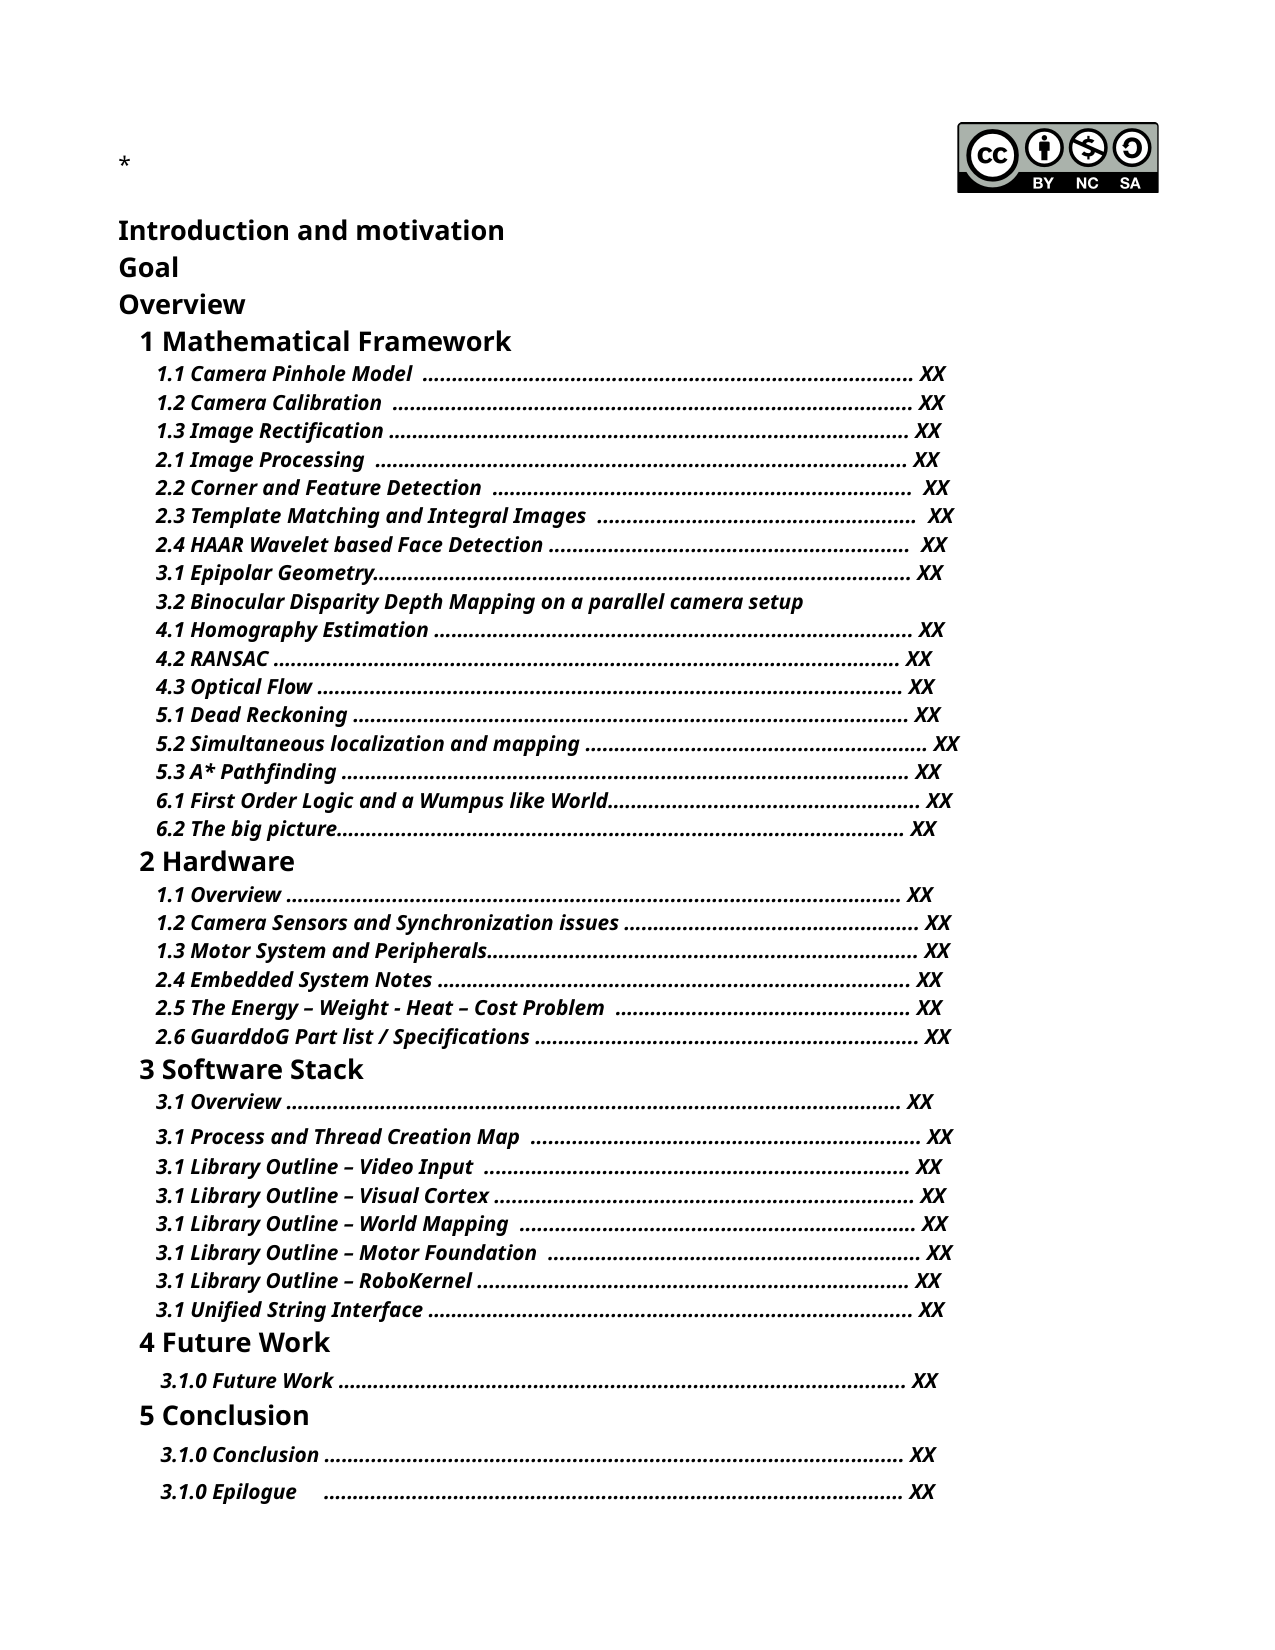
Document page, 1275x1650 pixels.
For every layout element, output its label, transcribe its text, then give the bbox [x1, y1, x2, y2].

text 2.4 HAAR Wavelet based Face Detection ............................................................. XX [118, 530, 1157, 558]
text 3.1 Library Outline – Motor Foundation ............................................................... XX [118, 1238, 1157, 1266]
text 4 Future Work [118, 1323, 1157, 1360]
text 3.1 Library Outline – Video Input ........................................................................ XX [118, 1152, 1157, 1181]
text 5.1 Dead Reckoning ….…....................................................................................... XX [118, 701, 1157, 729]
text 3.1 Epipolar Geometry….….................................................................................... XX [118, 558, 1157, 587]
text 6.2 The big picture….…......................................................................................... XX [118, 814, 1157, 843]
text 2 Hardware [118, 843, 1157, 880]
text 2.6 GuarddoG Part list / Specifications ….….......................................................... XX [118, 1022, 1157, 1050]
text * [118, 149, 957, 181]
text 3.1 Library Outline – Visual Cortex ....................................................................... XX [118, 1181, 1157, 1209]
text 3.1.0 Conclusion ….…........................................................................................... XX [118, 1434, 1157, 1471]
text 2.4 Embedded System Notes ….…......................................................................... XX [118, 965, 1157, 993]
text 1 Mathematical Framework [118, 322, 1157, 359]
text 2.5 The Energy – Weight - Heat – Cost Problem ….…........................................... XX [118, 993, 1157, 1022]
text 4.1 Homography Estimation ….….......................................................................... XX [118, 615, 1157, 644]
text 1.1 Camera Pinhole Model …................................................................................ XX [118, 359, 1157, 388]
text 3.1 Unified String Interface ….…........................................................................... XX [118, 1295, 1157, 1323]
picture [957, 122, 1159, 193]
text 1.2 Camera Sensors and Synchronization issues ….…........................................... XX [118, 908, 1157, 937]
text 2.1 Image Processing ….…................................................................................... XX [118, 445, 1157, 473]
text 4.3 Optical Flow ….…............................................................................................ XX [118, 672, 1157, 701]
text 1.3 Image Rectification ….…................................................................................. XX [118, 416, 1157, 445]
text 1.1 Overview ….…................................................................................................. XX [118, 880, 1157, 908]
text 5.2 Simultaneous localization and mapping ….…................................................... XX [118, 729, 1157, 757]
text 1.3 Motor System and Peripherals….….................................................................. XX [118, 937, 1157, 965]
text 5 Conclusion [118, 1397, 1157, 1434]
text Overview [118, 286, 1157, 322]
text Introduction and motivation [118, 212, 1157, 249]
text 3.1 Overview ….…................................................................................................. XX [118, 1087, 1157, 1116]
text 5.3 A* Pathfinding ….…......................................................................................... XX [118, 757, 1157, 786]
text 3 Software Stack [118, 1050, 1157, 1087]
text 6.1 First Order Logic and a Wumpus like World….….............................................. XX [118, 786, 1157, 814]
text Goal [118, 249, 1157, 286]
text 3.1.0 Future Work ….…......................................................................................... XX [118, 1360, 1157, 1397]
text 3.2 Binocular Disparity Depth Mapping on a parallel camera setup [118, 587, 1157, 615]
text 1.2 Camera Calibration ….…................................................................................. XX [118, 388, 1157, 416]
text 3.1.0 Epilogue ….…........................................................................................... XX [118, 1471, 1157, 1507]
text 4.2 RANSAC …...............….…................................................................................. XX [118, 644, 1157, 672]
text 2.2 Corner and Feature Detection ….…................................................................ XX [118, 473, 1157, 502]
text 2.3 Template Matching and Integral Images ...................................................... XX [118, 502, 1157, 530]
text 3.1 Library Outline – World Mapping ................................................................... XX [118, 1209, 1157, 1238]
text 3.1 Library Outline – RoboKernel ......................................................................... XX [118, 1266, 1157, 1295]
text 3.1 Process and Thread Creation Map .................................................................. XX [118, 1116, 1157, 1152]
